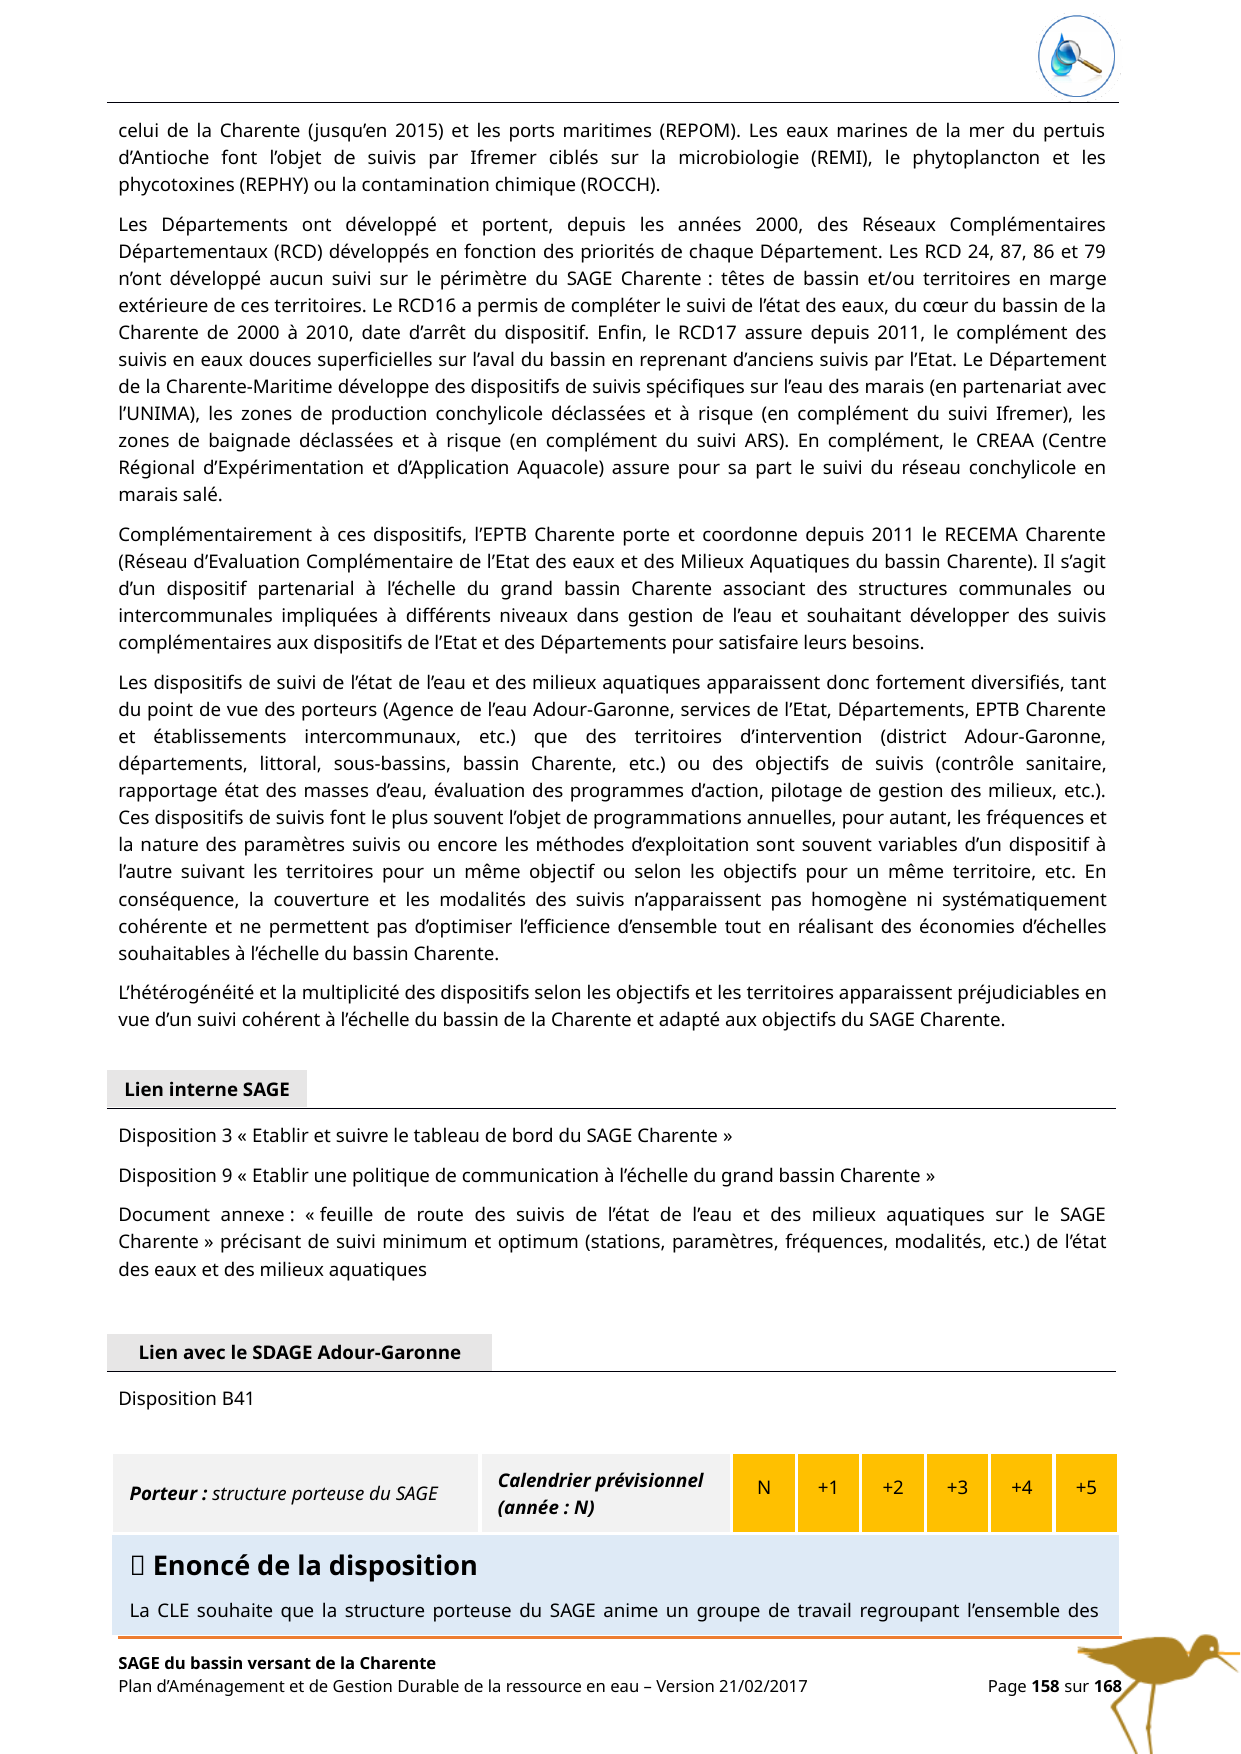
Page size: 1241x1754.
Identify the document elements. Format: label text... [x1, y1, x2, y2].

table_cell N [733, 1454, 795, 1532]
picture [1077, 1629, 1241, 1754]
table_cell  Enoncé de la disposition La CLE souhaite que la structure porteuse du SAGE anime un groupe de travail regroupant l’ensemble des [112, 1535, 1119, 1635]
table_cell Calendrier prévisionnel (année : N) [482, 1454, 730, 1532]
table_cell [107, 1532, 112, 1635]
table_cell +3 [927, 1454, 988, 1532]
table_cell celui de la Charente (jusqu’en 2015) et les ports maritimes (REPOM). Les eaux marines de la mer du pertuis d’Antioche font l’objet de suivis par Ifremer ciblés sur la microbiologie (REMI), le phytoplancton et les phycotoxines (REPHY) ou la contamination chimique (ROCCH). Les Départements ont développé et portent, depuis les années 2000, des Réseaux Complémentaires Départementaux (RCD) développés en fonction des priorités de chaque Département. Les RCD 24, 87, 86 et 79 n’ont développé aucun suivi sur le périmètre du SAGE Charente : têtes de bassin et/ou territoires en marge extérieure de ces territoires. Le RCD16 a permis de compléter le suivi de l’état des eaux, du cœur du bassin de la Charente de 2000 à 2010, date d’arrêt du dispositif. Enfin, le RCD17 assure depuis 2011, le complément des suivis en eaux douces superficielles sur l’aval du bassin en reprenant d’anciens suivis par l’Etat. Le Département de la Charente-Maritime développe des dispositifs de suivis spécifiques sur l’eau des marais (en partenariat avec l’UNIMA), les zones de production conchylicole déclassées et à risque (en complément du suivi Ifremer), les zones de baignade déclassées et à risque (en complément du suivi ARS). En complément, le CREAA (Centre Régional d’Expérimentation et d’Application Aquacole) assure pour sa part le suivi du réseau conchylicole en marais salé. Complémentairement à ces dispositifs, l’EPTB Charente porte et coordonne depuis 2011 le RECEMA Charente (Réseau d’Evaluation Complémentaire de l’Etat des eaux et des Milieux Aquatiques du bassin Charente). Il s’agit d’un dispositif partenarial à l’échelle du grand bassin Charente associant des structures communales ou intercommunales impliquées à différents niveaux dans gestion de l’eau et souhaitant développer des suivis complémentaires aux dispositifs de l’Etat et des Départements pour satisfaire leurs besoins. Les dispositifs de suivi de l’état de l’eau et des milieux aquatiques apparaissent donc fortement diversifiés, tant du point de vue des porteurs (Agence de l’eau Adour-Garonne, services de l’Etat, Départements, EPTB Charente et établissements intercommunaux, etc.) que des territoires d’intervention (district Adour-Garonne, départements, littoral, sous-bassins, bassin Charente, etc.) ou des objectifs de suivis (contrôle sanitaire, rapportage état des masses d’eau, évaluation des programmes d’action, pilotage de gestion des milieux, etc.). Ces dispositifs de suivis font le plus souvent l’objet de programmations annuelles, pour autant, les fréquences et la nature des paramètres suivis ou encore les méthodes d’exploitation sont souvent variables d’un dispositif à l’autre suivant les territoires pour un même objectif ou selon les objectifs pour un même territoire, etc. En conséquence, la couverture et les modalités des suivis n’apparaissent pas homogène ni systématiquement cohérente et ne permettent pas d’optimiser l’efficience d’ensemble tout en réalisant des économies d’échelles souhaitables à l’échelle du bassin Charente. L’hétérogénéité et la multiplicité des dispositifs selon les objectifs et les territoires apparaissent préjudiciables en vue d’un suivi cohérent à l’échelle du bassin de la Charente et adapté aux objectifs du SAGE Charente. [107, 103, 1119, 1070]
table_cell Lien interne SAGE [107, 1070, 307, 1107]
picture [1034, 11, 1123, 102]
table_cell [493, 1334, 1119, 1371]
table_cell +5 [1056, 1454, 1117, 1532]
table_cell +1 [798, 1454, 859, 1532]
table_cell +4 [991, 1454, 1052, 1532]
table_cell [307, 1070, 1119, 1107]
table_cell Lien avec le SDAGE Adour-Garonne [107, 1334, 492, 1371]
table_cell Porteur : structure porteuse du SAGE [113, 1454, 478, 1532]
table_cell Disposition 3 « Etablir et suivre le tableau de bord du SAGE Charente » Disposition 9 « Etablir une politique de communication à l’échelle du grand bassin Charente » Document annexe : « feuille de route des suivis de l’état de l’eau et des milieux aquatiques sur le SAGE Charente » précisant de suivi minimum et optimum (stations, paramètres, fréquences, modalités, etc.) de l’état des eaux et des milieux aquatiques [107, 1108, 1119, 1333]
table_cell +2 [862, 1454, 924, 1532]
table_cell Disposition B41 [107, 1371, 1119, 1451]
